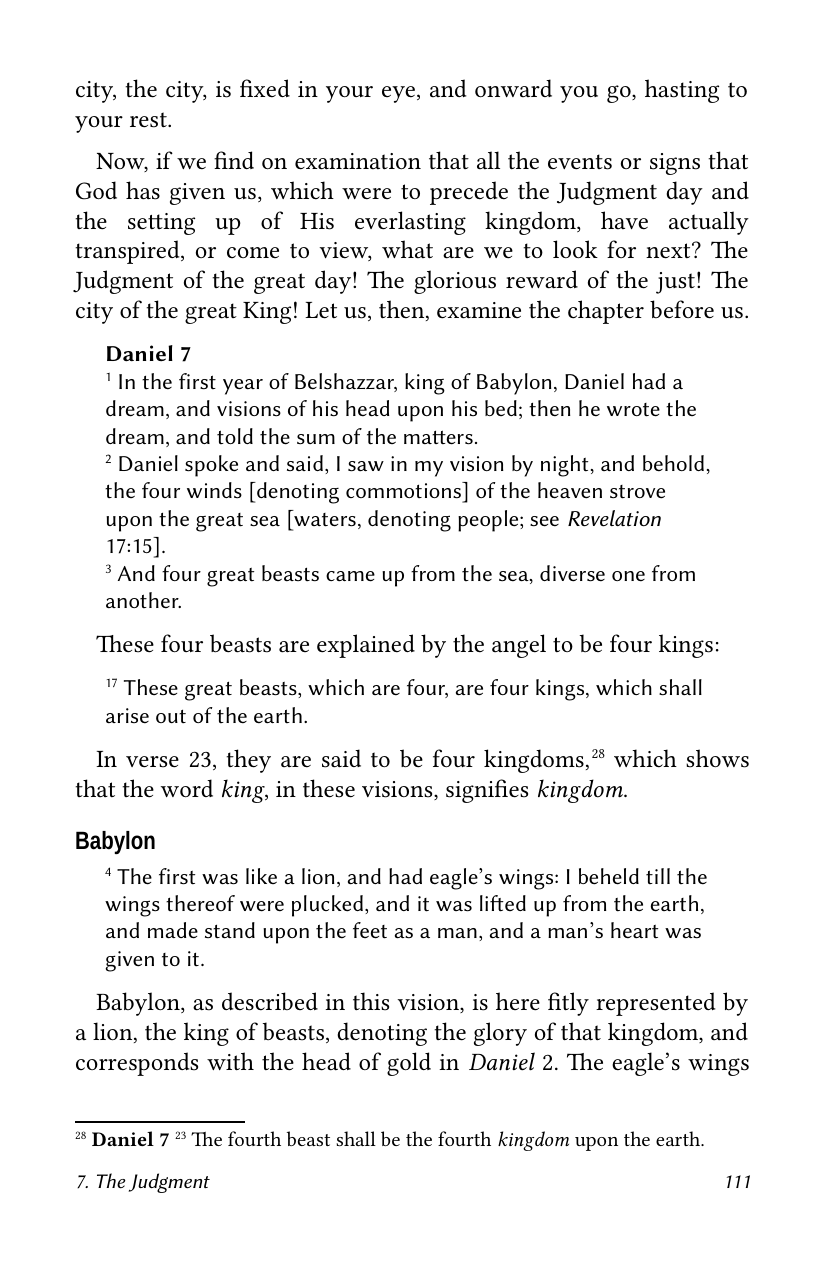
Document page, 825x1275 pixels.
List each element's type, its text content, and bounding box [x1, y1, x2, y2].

text 1 In the first year of Belshazzar, king of Babylon, Daniel had a dream, and visions of his head upon his bed; then he wrote the dream, and told the sum of the matters. [105, 369, 720, 450]
text In verse 23, they are said to be four kingdoms, which shows that the word king, in these visions, signifies kingdom. [75, 745, 750, 803]
text Babylon, as described in this vision, is here fitly represented by a lion, the king of beasts, denoting the glory of that kingdom, and corresponds with the head of gold in Daniel 2. The eagle’s wings [75, 988, 750, 1076]
subtitle Babylon [75, 826, 750, 854]
text 4 The first was like a lion, and had eagle’s wings: I beheld till the wings thereof were plucked, and it was lifted up from the earth, and made stand upon the feet as a man, and a man’s heart was given to it. [105, 863, 720, 972]
text Daniel 7 23 The fourth beast shall be the fourth kingdom upon the earth. [75, 1128, 750, 1152]
text 3 And four great beasts came up from the sea, diverse one from another. [105, 561, 720, 614]
text city, the city, is fixed in your eye, and onward you go, hasting to your rest. [75, 75, 750, 133]
text Daniel 7 [105, 341, 750, 367]
text Now, if we find on examination that all the events or signs that God has given us, which were to precede the Judgment day and the setting up of His everlasting kingdom, have actually transpired, or come to view, what are we to look for next? The Judgment of the great day! The glorious reward of the just! The city of the great King! Let us, then, examine the chapter before us. [75, 147, 750, 325]
text These four beasts are explained by the angel to be four kings: [75, 630, 750, 659]
text 2 Daniel spoke and said, I saw in my vision by night, and behold, the four winds [denoting commotions] of the heaven strove upon the great sea [waters, denoting people; see Revelation 17:15]. [105, 451, 720, 559]
text 17 These great beasts, which are four, are four kings, which shall arise out of the earth. [105, 675, 720, 729]
